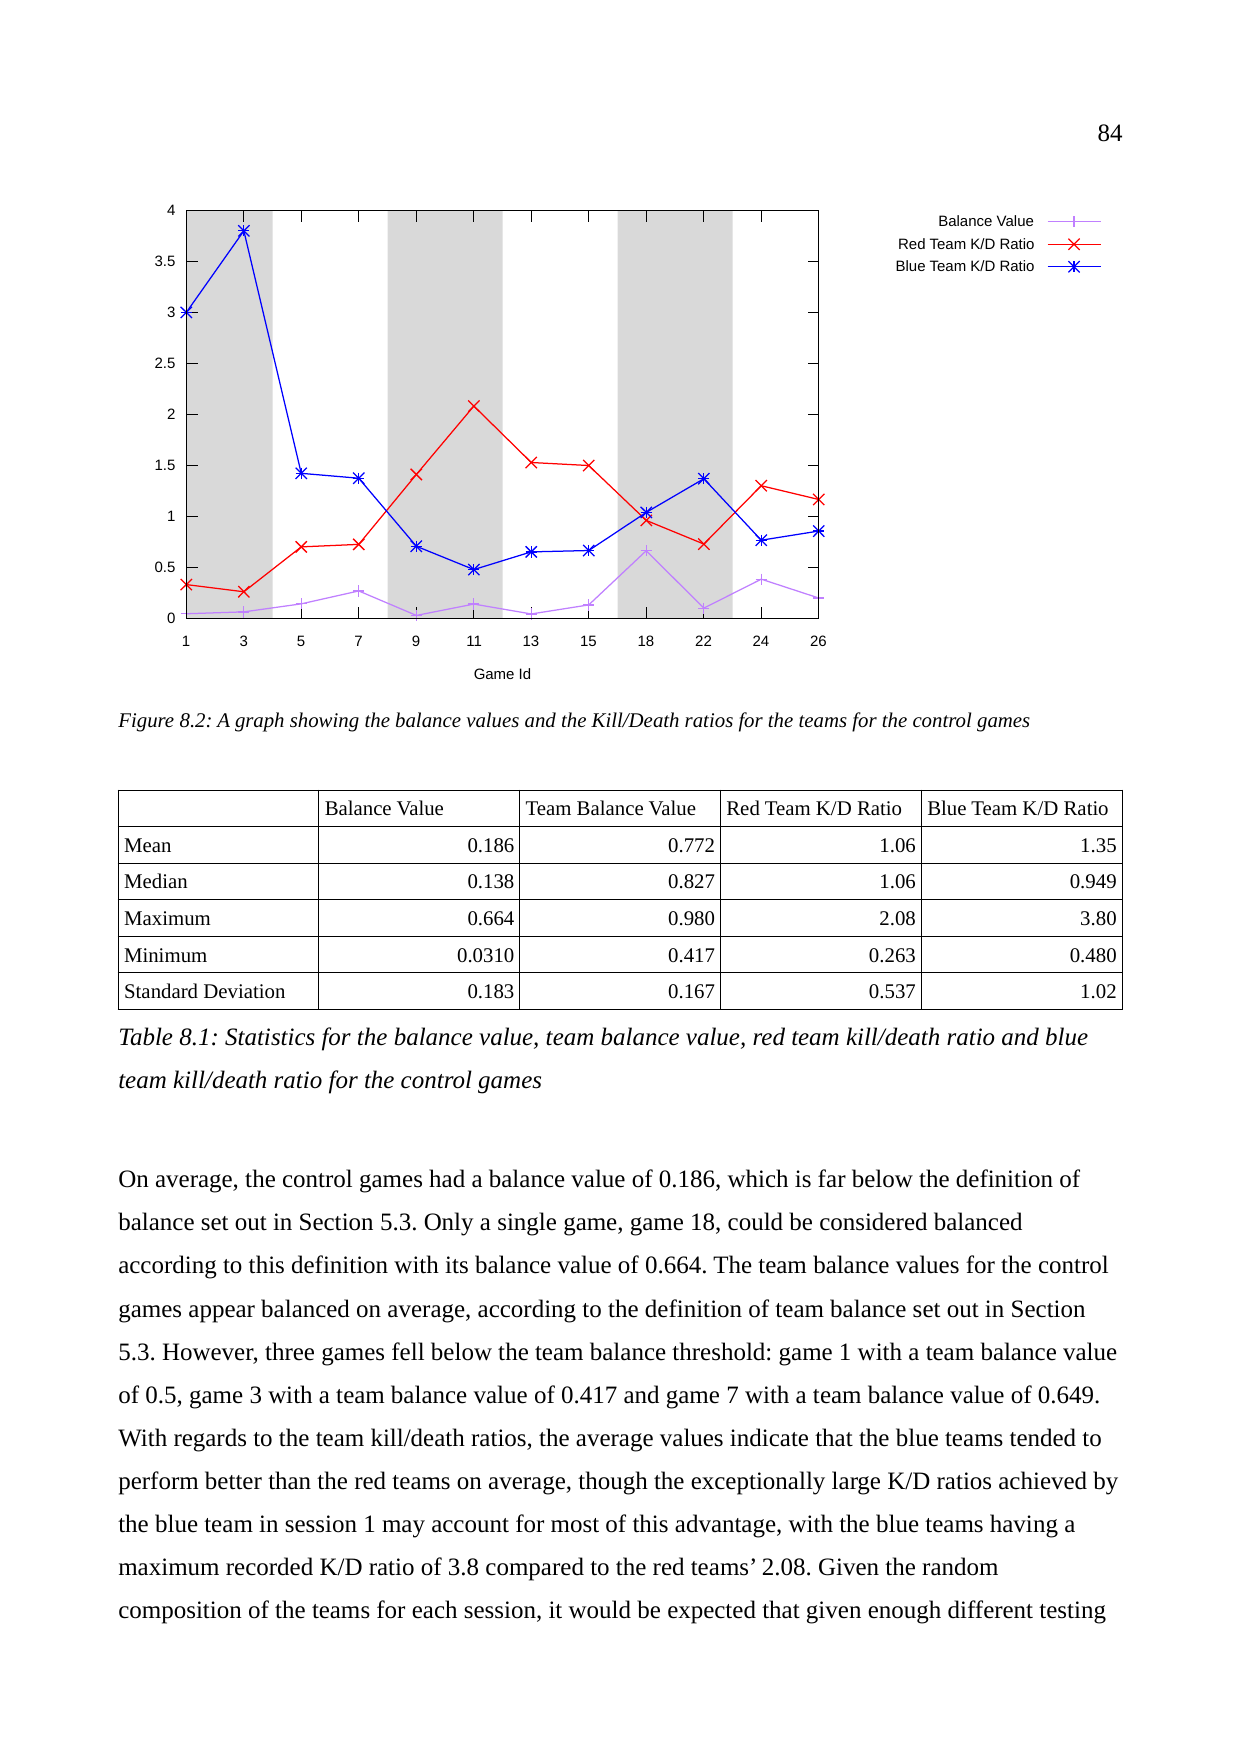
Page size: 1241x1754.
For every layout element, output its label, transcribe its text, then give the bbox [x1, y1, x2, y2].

table_cell 0.183 [319, 973, 519, 1009]
table_cell 0.949 [922, 864, 1122, 899]
table_header [119, 791, 318, 826]
table_cell 0.537 [721, 973, 921, 1009]
table_cell 0.138 [319, 864, 519, 899]
table_cell Standard Deviation [119, 973, 318, 1009]
table_cell 3.80 [922, 900, 1122, 936]
table_cell 1.02 [922, 973, 1122, 1009]
table_cell 0.980 [520, 900, 720, 936]
table_cell Median [119, 864, 318, 899]
table_cell 0.664 [319, 900, 519, 936]
table_cell 0.263 [721, 937, 921, 972]
table_cell 1.35 [922, 827, 1122, 863]
table_cell Minimum [119, 937, 318, 972]
table_cell 2.08 [721, 900, 921, 936]
table_cell 0.0310 [319, 937, 519, 972]
table_cell Mean [119, 827, 318, 863]
table_header Red Team K/D Ratio [721, 791, 921, 826]
text Figure 8.2: A graph showing the balance values and the Kill/Death ratios for the teams for the control games [118, 189, 1122, 732]
table_cell Maximum [119, 900, 318, 936]
table_cell 0.417 [520, 937, 720, 972]
text On average, the control games had a balance value of 0.186, which is far below the definition of balance set out in Section 5.3. Only a single game, game 18, could be considered balanced according to this definition with its balance value of 0.664. The team balance values for the control games appear balanced on average, according to the definition of team balance set out in Section 5.3. However, three games fell below the team balance threshold: game 1 with a team balance value of 0.5, game 3 with a team balance value of 0.417 and game 7 with a team balance value of 0.649. With regards to the team kill/death ratios, the average values indicate that the blue teams tended to perform better than the red teams on average, though the exceptionally large K/D ratios achieved by the blue team in session 1 may account for most of this advantage, with the blue teams having a maximum recorded K/D ratio of 3.8 compared to the red teams’ 2.08. Given the random composition of the teams for each session, it would be expected that given enough different testing [118, 1164, 1122, 1624]
text Table 8.1: Statistics for the balance value, team balance value, red team kill/death ratio and blue team kill/death ratio for the control games [118, 1022, 1122, 1094]
table_cell 0.827 [520, 864, 720, 899]
table_cell 0.167 [520, 973, 720, 1009]
table_cell 1.06 [721, 864, 921, 899]
table_header Team Balance Value [520, 791, 720, 826]
table_cell 1.06 [721, 827, 921, 863]
table_cell 0.480 [922, 937, 1122, 972]
table_header Blue Team K/D Ratio [922, 791, 1122, 826]
table_cell 0.186 [319, 827, 519, 863]
table_header Balance Value [319, 791, 519, 826]
table_cell 0.772 [520, 827, 720, 863]
